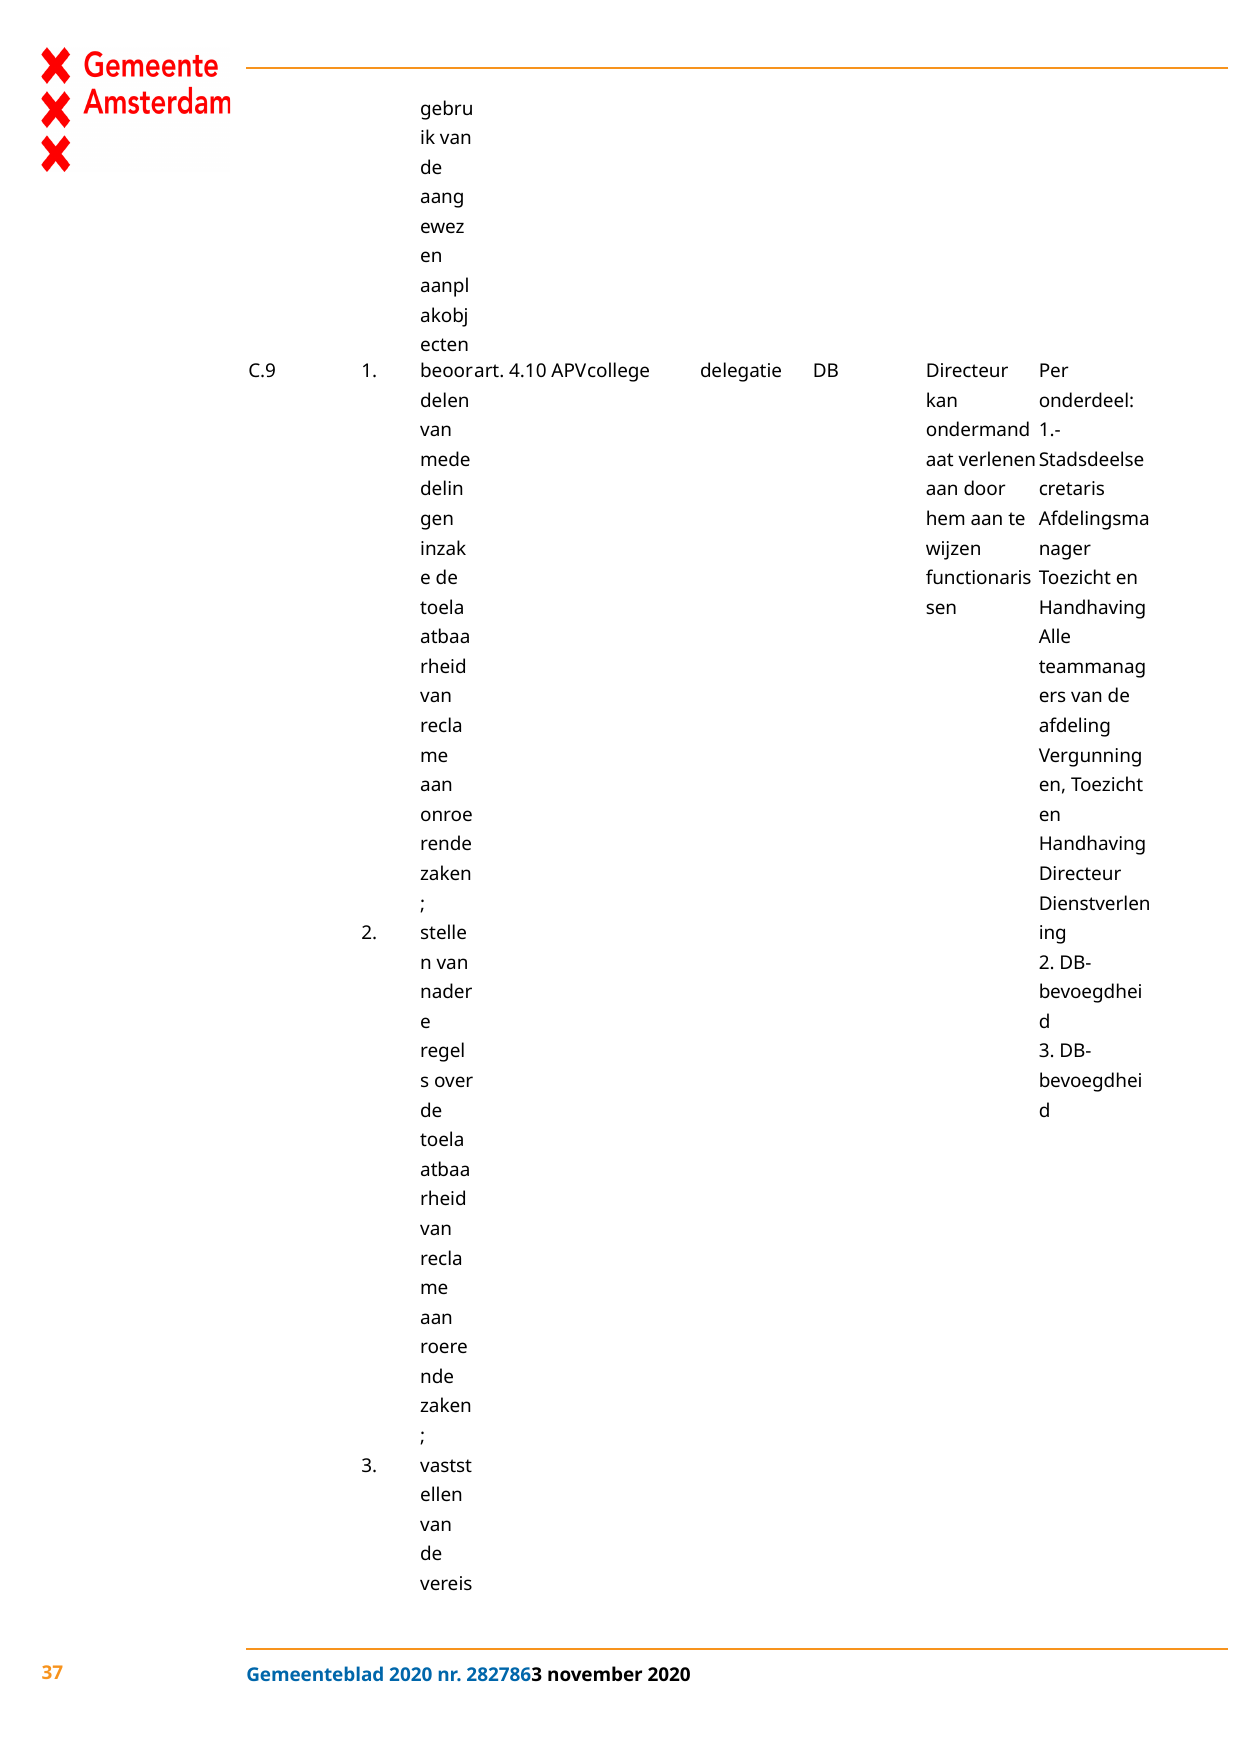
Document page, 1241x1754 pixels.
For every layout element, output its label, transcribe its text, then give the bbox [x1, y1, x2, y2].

table_cell college [587, 357, 700, 1596]
table_cell [474, 95, 587, 357]
table_cell delegatie [700, 357, 813, 1596]
table_cell Per onderdeel: 1.- Stadsdeelsecretaris Afdelingsmanager Toezicht en Handhaving Alle teammanagers van de afdeling Vergunningen, Toezicht en Handhaving Directeur Dienstverlening 2. DB-bevoegdheid 3. DB-bevoegdheid [1039, 357, 1152, 1596]
table_cell C.9 [248, 357, 361, 1596]
table_cell gebruik van de aangewezen aanplakobjecten [361, 95, 474, 357]
table_cell Directeur kan ondermandaat verlenen aan door hem aan te wijzen functionarissen [926, 357, 1038, 1596]
table_cell [813, 95, 926, 357]
table_cell beoordelen van mededelingen inzake de toelaatbaarheid van reclame aan onroerende zaken; stellen van nadere regels over de toelaatbaarheid van reclame aan roerende zaken; vaststellen van de vereis [361, 357, 474, 1596]
table_cell [1039, 95, 1152, 357]
picture [41, 47, 231, 172]
table_cell [926, 95, 1038, 357]
table_cell [700, 95, 813, 357]
table_cell [587, 95, 700, 357]
table_cell art. 4.10 APV [474, 357, 587, 1596]
table_cell [248, 95, 361, 357]
table_cell DB [813, 357, 926, 1596]
